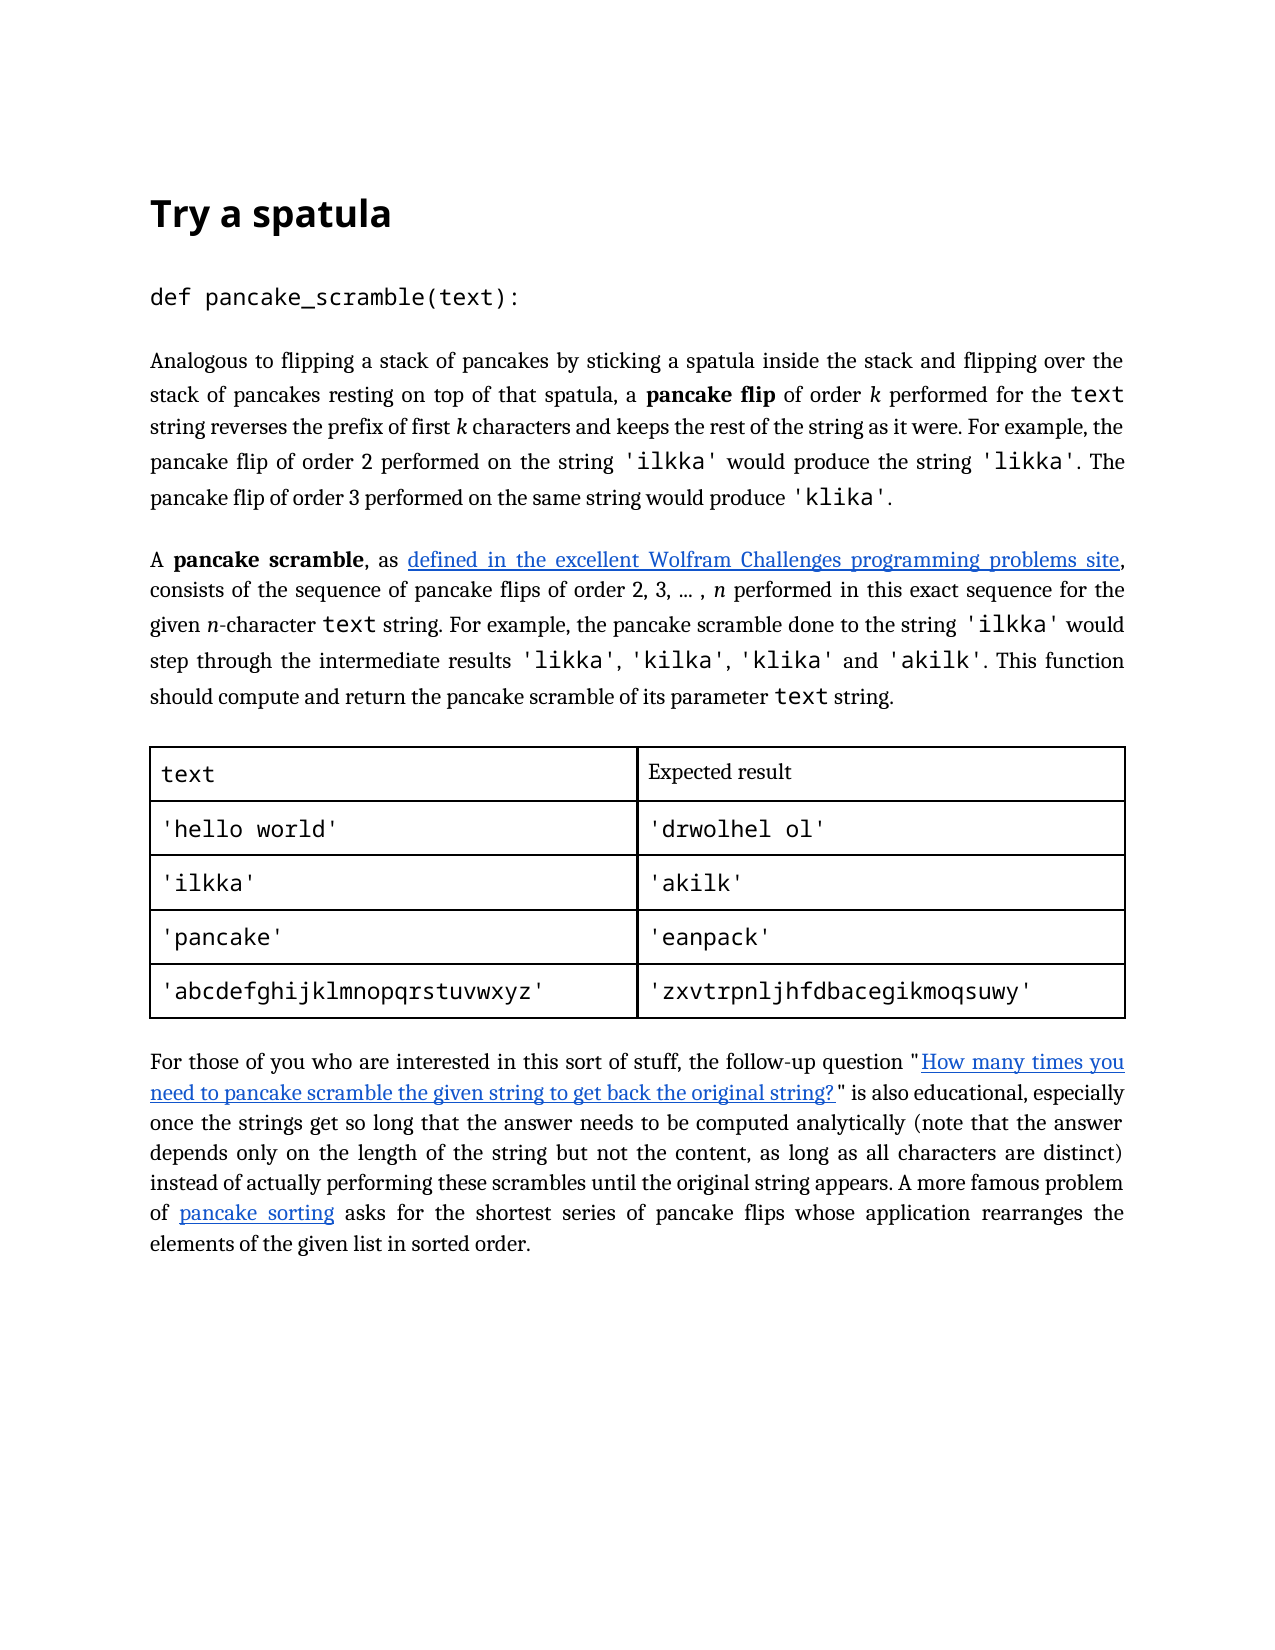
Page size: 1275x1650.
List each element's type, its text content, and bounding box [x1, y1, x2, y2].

table_cell 'drwolhel ol' [639, 802, 1124, 854]
table_cell 'eanpack' [639, 911, 1124, 963]
table_cell 'abcdefghijklmnopqrstuvwxyz' [151, 965, 636, 1017]
table_cell 'akilk' [639, 856, 1124, 908]
table_cell 'ilkka' [151, 856, 636, 908]
table_header Expected result [639, 748, 1124, 800]
text A pancake scramble, as defined in the excellent Wolfram Challenges programming problems site, consists of the sequence of pancake flips of order 2, 3, ... , n performed in this exact sequence for the given n-character text string. For example, the pancake scramble done to the string 'ilkka' would step through the intermediate results 'likka', 'kilka', 'klika' and 'akilk'. This function should compute and return the pancake scramble of its parameter text string. [150, 547, 1125, 711]
subtitle Try a spatula [150, 187, 1125, 238]
text Analogous to flipping a stack of pancakes by sticking a spatula inside the stack and flipping over the stack of pancakes resting on top of that spatula, a pancake flip of order k performed for the text string reverses the prefix of first k characters and keeps the rest of the string as it were. For example, the pancake flip of order 2 performed on the string 'ilkka' would produce the string 'likka'. The pancake flip of order 3 performed on the same string would produce 'klika'. [150, 347, 1125, 512]
text def pancake_scramble(text): [150, 281, 1125, 312]
text For those of you who are interested in this sort of stuff, the follow-up question "How many times you need to pancake scramble the given string to get back the original string?" is also educational, especially once the strings get so long that the answer needs to be computed analytically (note that the answer depends only on the length of the string but not the content, as long as all characters are distinct) instead of actually performing these scrambles until the original string appears. A more famous problem of pancake sorting asks for the shortest series of pancake flips whose application rearranges the elements of the given list in sorted order. [150, 1049, 1125, 1257]
table_cell 'hello world' [151, 802, 636, 854]
table_cell 'pancake' [151, 911, 636, 963]
table_header text [151, 748, 636, 800]
table_cell 'zxvtrpnljhfdbacegikmoqsuwy' [639, 965, 1124, 1017]
